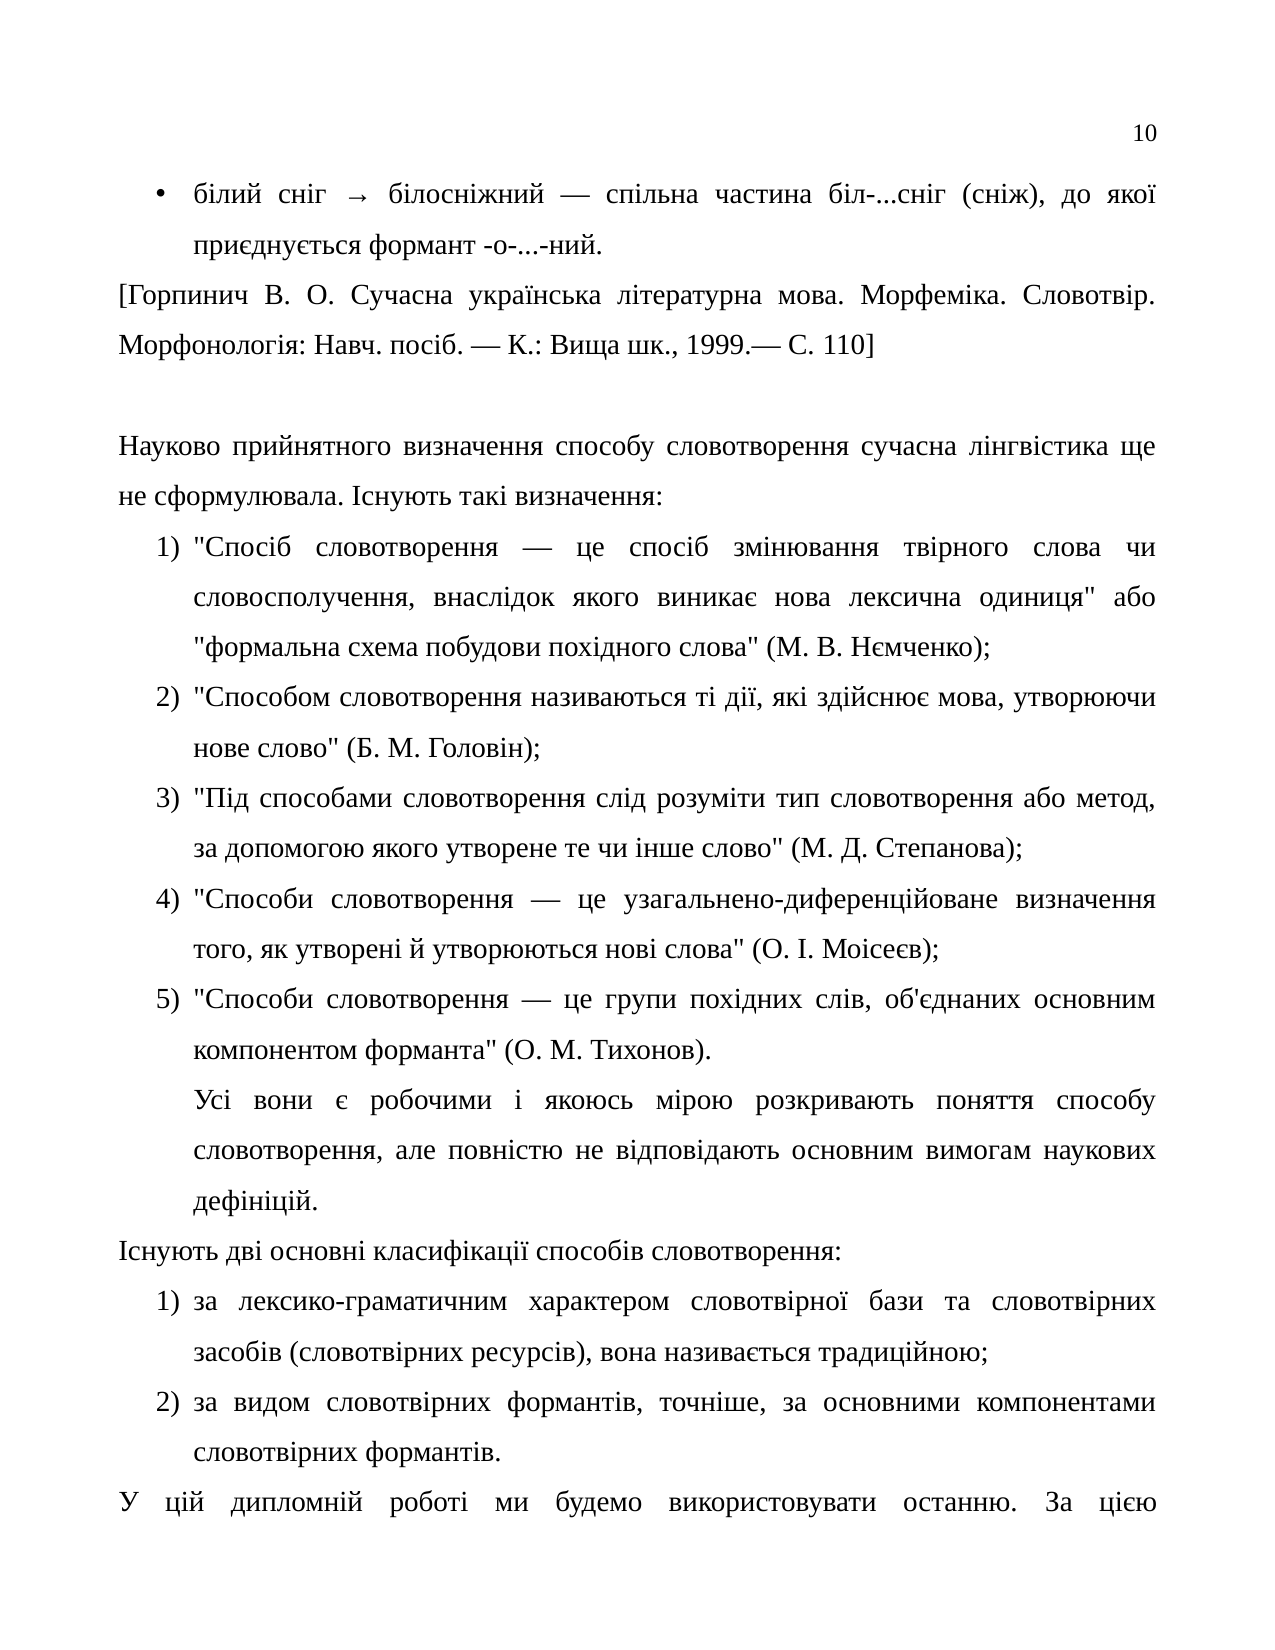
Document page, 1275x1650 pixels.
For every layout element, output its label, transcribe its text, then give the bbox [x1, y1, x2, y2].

list "Способи словотворення — це узагальнено-диференційоване визначення того, як утворені й утворюються нові слова" (О. І. Моісеєв); [156, 881, 1157, 965]
list білий сніг → білосніжний — спільна частина біл-...сніг (сніж), до якої приєднується формант -о-...-ний. [156, 176, 1157, 260]
text У цій дипломній роботі ми будемо використовувати останню. За цією [118, 1484, 1157, 1518]
list за лексико-граматичним характером словотвірної бази та словотвірних засобів (словотвірних ресурсів), вона називається традиційною; [156, 1283, 1157, 1367]
list "Під способами словотворення слід розуміти тип словотворення або метод, за допомогою якого утворене те чи інше слово" (М. Д. Степанова); [156, 780, 1157, 864]
text Існують дві основні класифікації способів словотворення: [118, 1233, 1157, 1267]
list Усі вони є робочими і якоюсь мірою розкривають поняття способу словотворення, але повністю не відповідають основним вимогам наукових дефініцій. [156, 1082, 1157, 1216]
list за видом словотвірних формантів, точніше, за основними компонентами словотвірних формантів. [156, 1384, 1157, 1468]
text [Горпинич В. О. Сучасна українська літературна мова. Морфеміка. Словотвір. Морфонологія: Навч. посіб. — К.: Вища шк., 1999.— С. 110] [118, 277, 1157, 361]
list "Способом словотворення називаються ті дії, які здійснює мова, утворюючи нове слово" (Б. М. Головін); [156, 679, 1157, 763]
list "Способи словотворення — це групи похідних слів, об'єднаних основним компонентом форманта" (О. М. Тихонов). [156, 981, 1157, 1065]
list "Спосіб словотворення — це спосіб змінювання твірного слова чи словосполучення, внаслідок якого виникає нова лексична одиниця" або "формальна схема побудови похідного слова" (М. В. Нємченко); [156, 529, 1157, 663]
text Науково прийнятного визначення способу словотворення сучасна лінгвістика ще не сформулювала. Існують такі визначення: [118, 428, 1157, 512]
